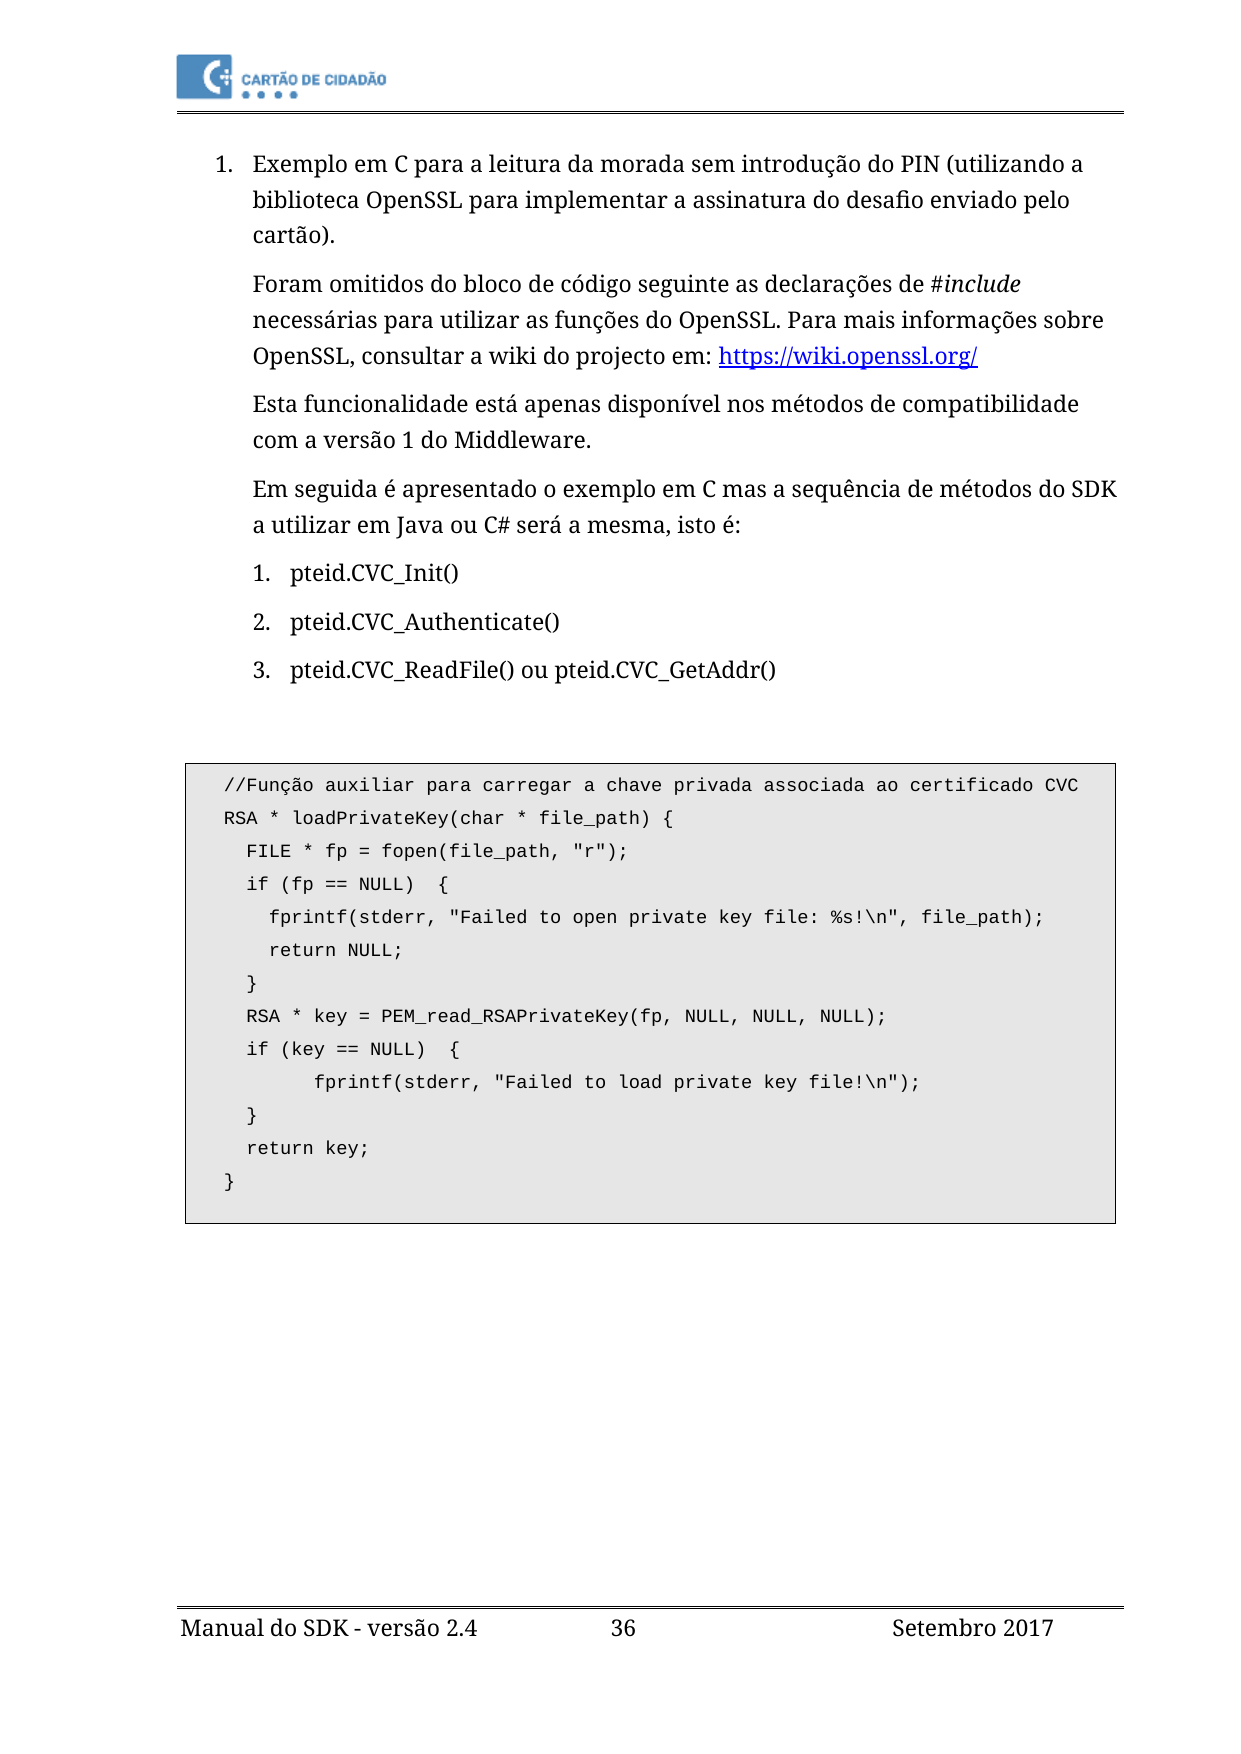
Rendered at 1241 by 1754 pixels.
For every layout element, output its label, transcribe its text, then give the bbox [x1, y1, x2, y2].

text return NULL; [186, 941, 1115, 962]
list pteid.CVC_Init() [252, 557, 1124, 588]
list Em seguida é apresentado o exemplo em C mas a sequência de métodos do SDK a utilizar em Java ou C# será a mesma, isto é: [215, 473, 1124, 540]
list pteid.CVC_Authenticate() [252, 605, 1124, 637]
text fprintf(stderr, "Failed to load private key file!\n"); [186, 1073, 1115, 1094]
text fprintf(stderr, "Failed to open private key file: %s!\n", file_path); [186, 907, 1115, 929]
list Esta funcionalidade está apenas disponível nos métodos de compatibilidade com a versão 1 do Middleware. [215, 388, 1124, 455]
list Foram omitidos do bloco de código seguinte as declarações de #include necessárias para utilizar as funções do OpenSSL. Para mais informações sobre OpenSSL, consultar a wiki do projecto em: https://wiki.openssl.org/ [215, 268, 1124, 371]
text return key; [186, 1139, 1115, 1160]
text //Função auxiliar para carregar a chave privada associada ao certificado CVC [186, 775, 1115, 797]
text if (fp == NULL) { [186, 874, 1115, 896]
text } [186, 1106, 1115, 1127]
picture [174, 49, 428, 106]
text RSA * key = PEM_read_RSAPrivateKey(fp, NULL, NULL, NULL); [186, 1007, 1115, 1028]
text } [186, 973, 1115, 995]
list pteid.CVC_ReadFile() ou pteid.CVC_GetAddr() [252, 654, 1124, 685]
list Exemplo em C para a leitura da morada sem introdução do PIN (utilizando a biblioteca OpenSSL para implementar a assinatura do desafio enviado pelo cartão). [215, 148, 1124, 251]
text if (key == NULL) { [186, 1039, 1115, 1061]
text FILE * fp = fopen(file_path, "r"); [186, 841, 1115, 863]
text } [186, 1172, 1115, 1193]
text RSA * loadPrivateKey(char * file_path) { [186, 808, 1115, 830]
